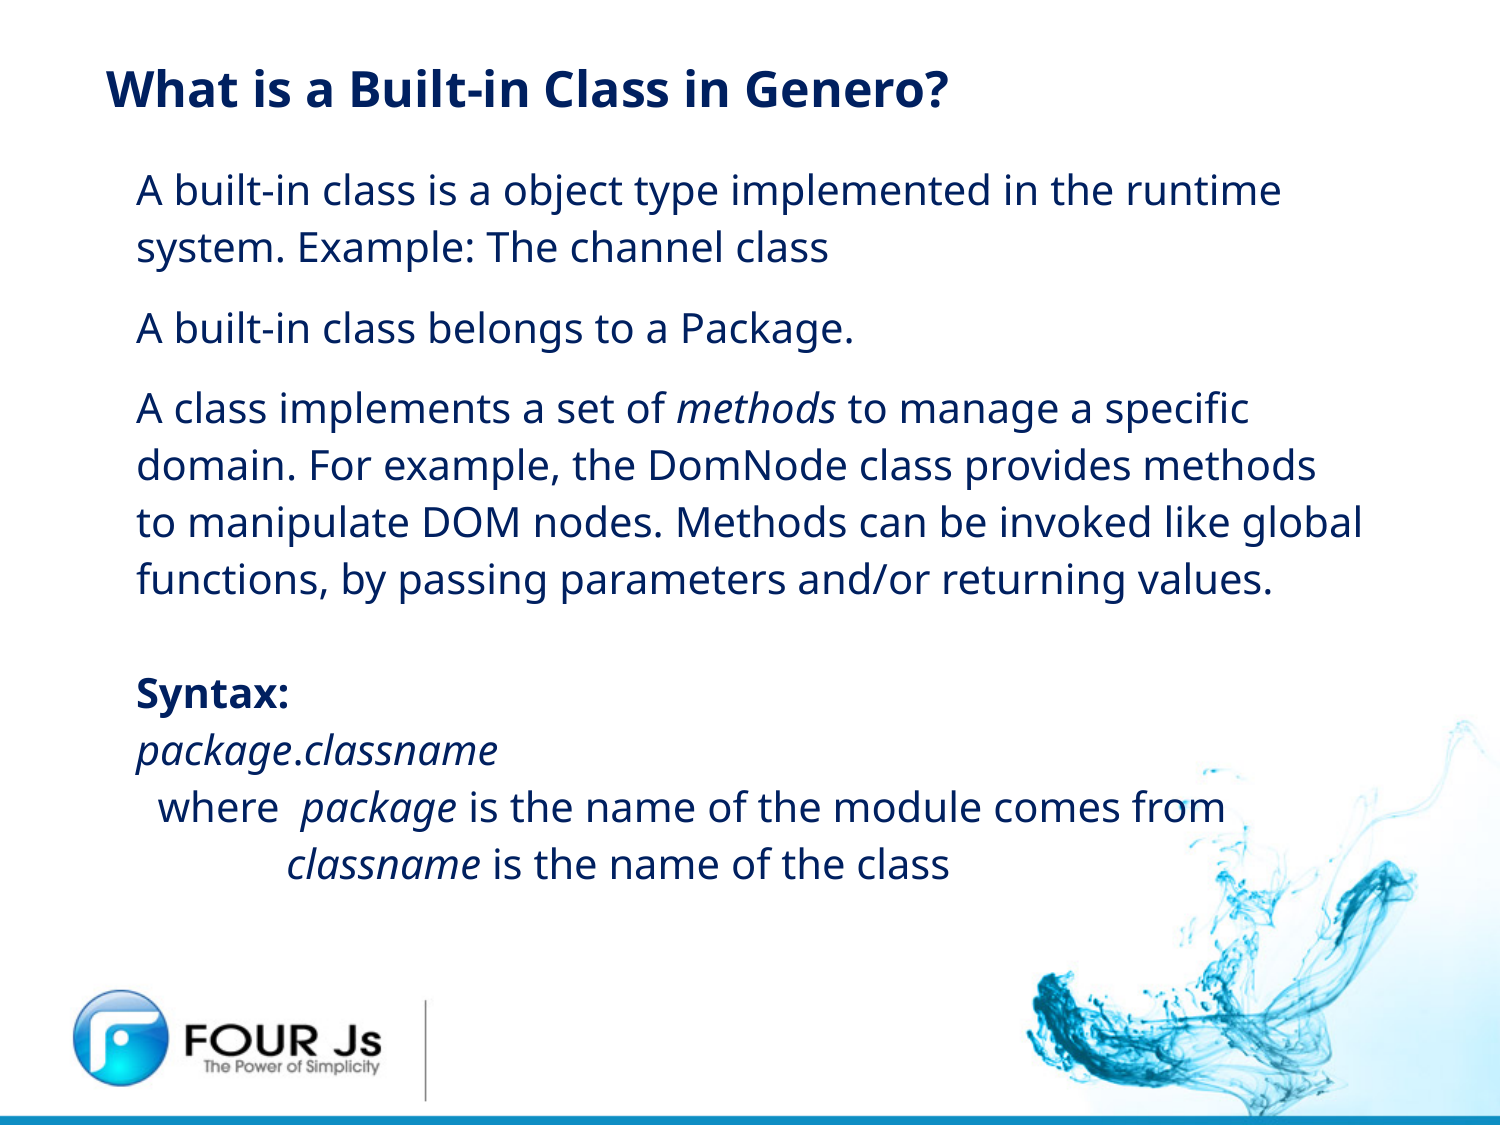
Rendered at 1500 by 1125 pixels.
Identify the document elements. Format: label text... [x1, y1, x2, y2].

title What is a Built-in Class in Genero? [106, 35, 1388, 142]
picture [0, 0, 1500, 1117]
text_box A built-in class is a object type implemented in the runtime system. Example: The channel class A built-in class belongs to a Package. A class implements a set of methods to manage a specific domain. For example, the DomNode class provides methods to manipulate DOM nodes. Methods can be invoked like global functions, by passing parameters and/or returning values. Syntax: package.classname where package is the name of the module comes from classname is the name of the class [121, 153, 1383, 882]
